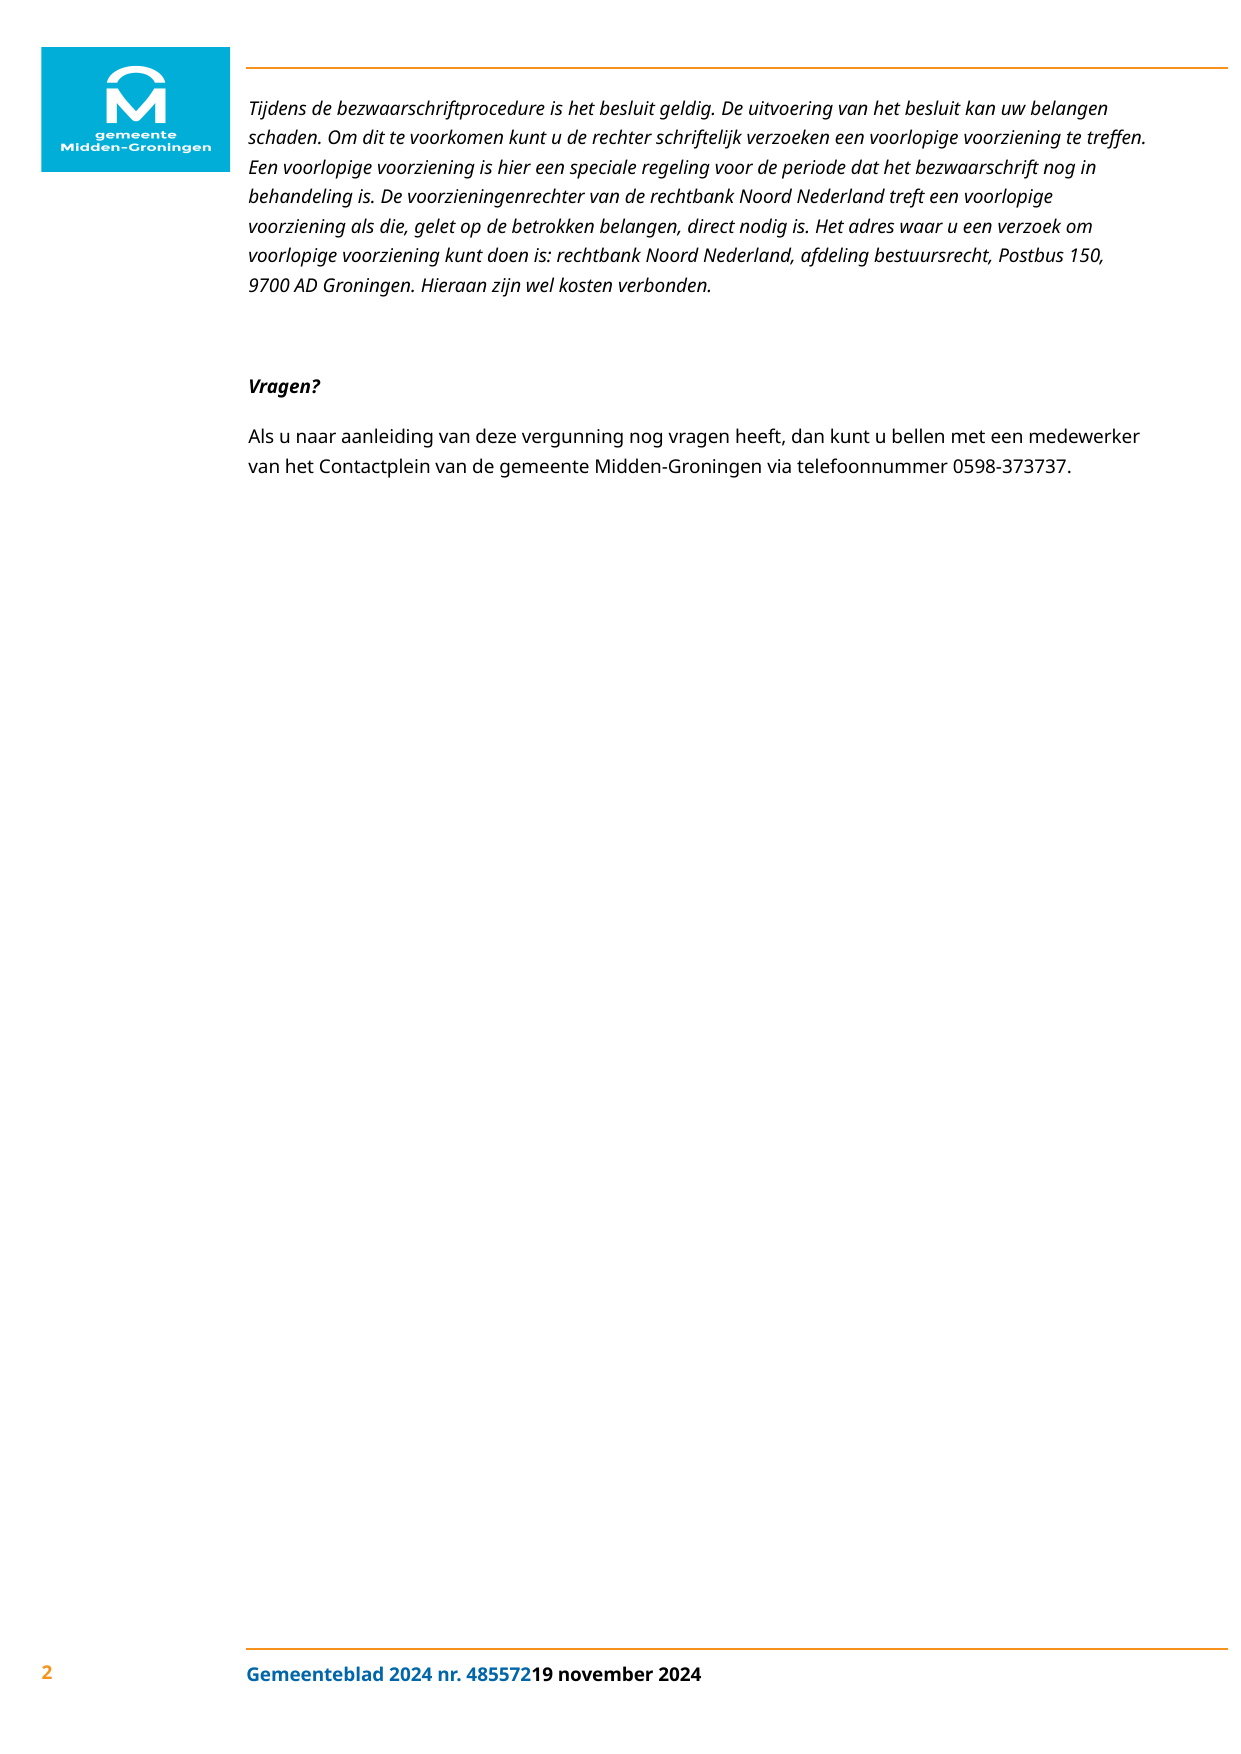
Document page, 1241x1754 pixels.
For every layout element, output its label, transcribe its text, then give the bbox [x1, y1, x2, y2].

text Vragen? [248, 373, 1152, 399]
text Tijdens de bezwaarschriftprocedure is het besluit geldig. De uitvoering van het besluit kan uw belangen schaden. Om dit te voorkomen kunt u de rechter schriftelijk verzoeken een voorlopige voorziening te treffen. Een voorlopige voorziening is hier een speciale regeling voor de periode dat het bezwaarschrift nog in behandeling is. De voorzieningenrechter van de rechtbank Noord Nederland treft een voorlopige voorziening als die, gelet op de betrokken belangen, direct nodig is. Het adres waar u een verzoek om voorlopige voorziening kunt doen is: rechtbank Noord Nederland, afdeling bestuursrecht, Postbus 150, 9700 AD Groningen. Hieraan zijn wel kosten verbonden. [248, 95, 1152, 298]
text Als u naar aanleiding van deze vergunning nog vragen heeft, dan kunt u bellen met een medewerker van het Contactplein van de gemeente Midden-Groningen via telefoonnummer 0598-373737. [248, 423, 1152, 479]
picture [184, 146, 190, 153]
picture [107, 89, 165, 122]
picture [108, 66, 164, 82]
